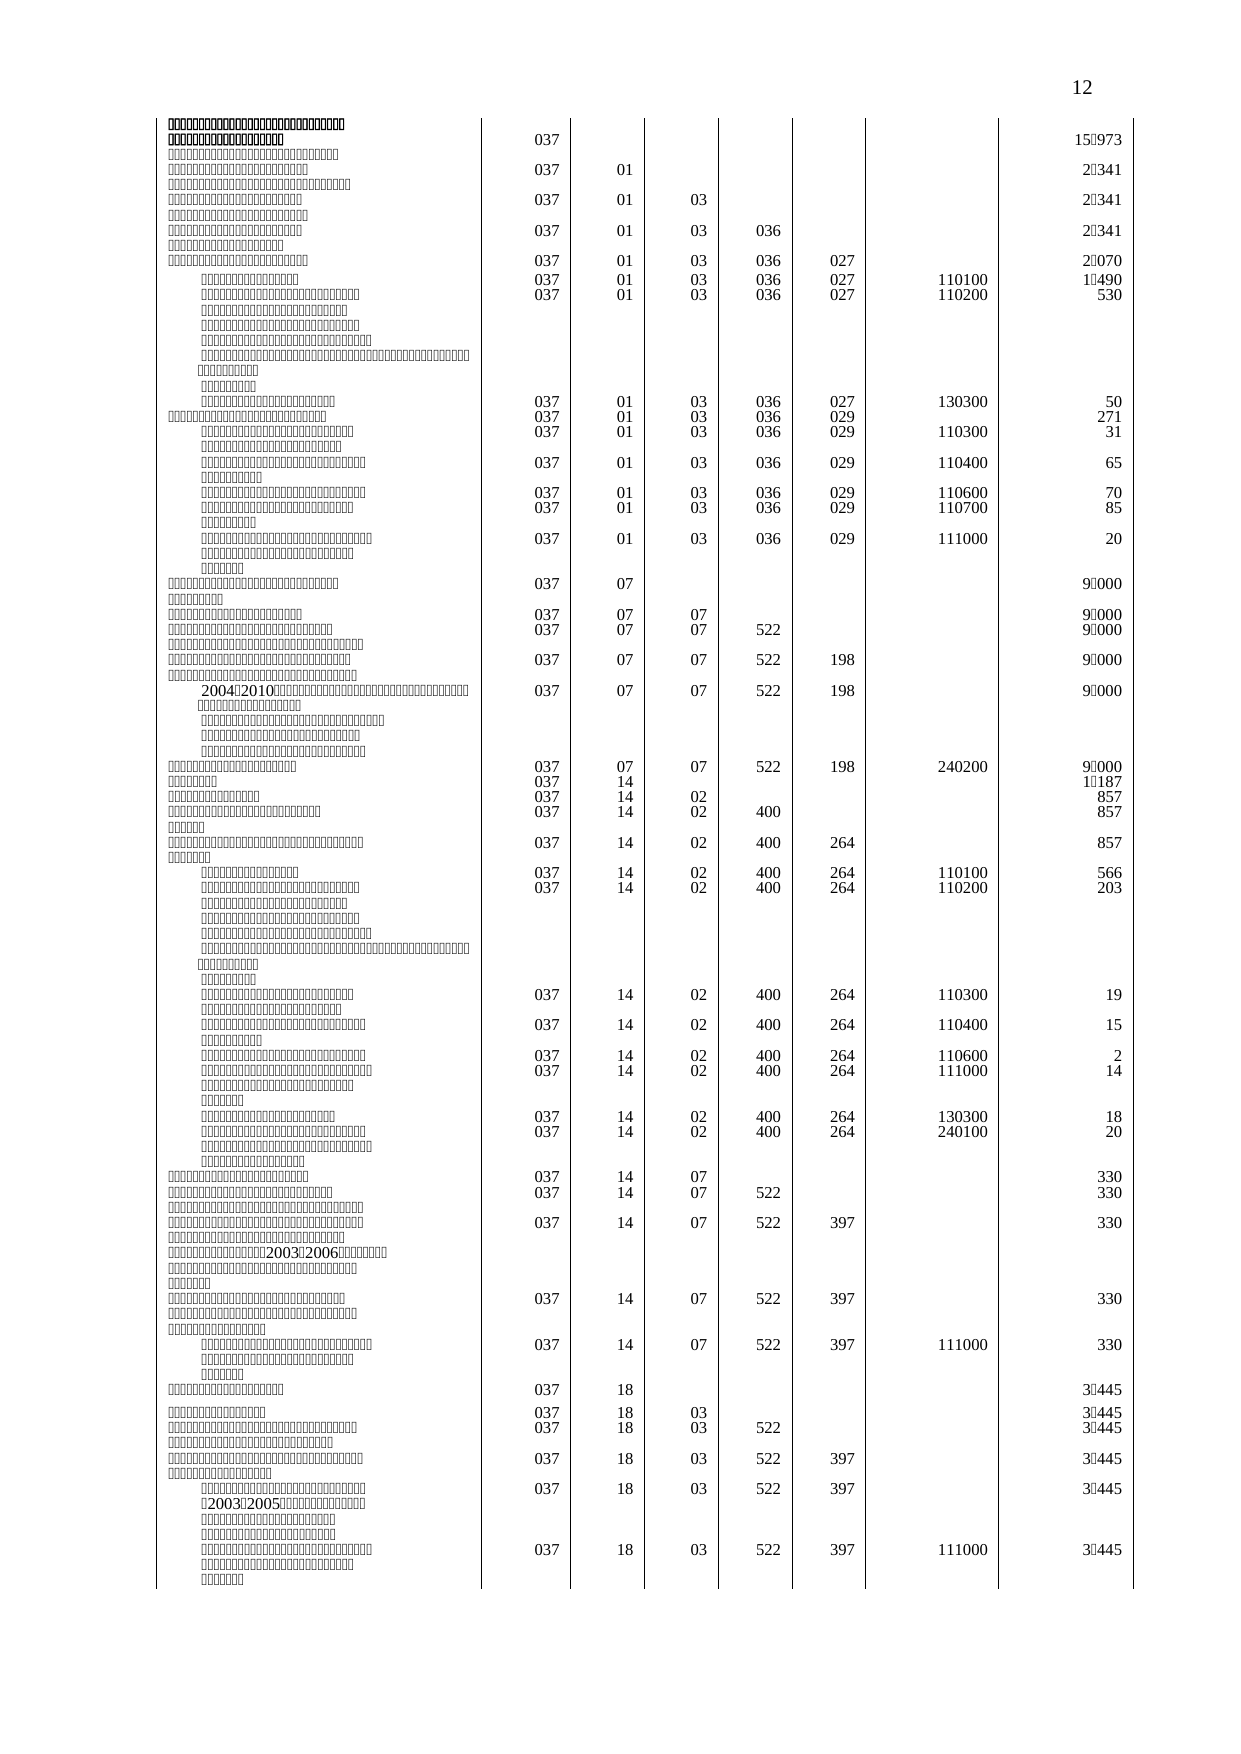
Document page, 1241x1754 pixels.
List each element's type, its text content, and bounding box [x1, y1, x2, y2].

table_cell  [645, 289, 718, 396]
table_cell  [793, 989, 865, 1019]
table_cell [866, 255, 998, 274]
table_cell [866, 411, 998, 426]
table_cell  [645, 396, 718, 411]
table_cell  [866, 502, 998, 532]
table_cell  [645, 1186, 718, 1217]
table_cell [645, 578, 718, 608]
table_cell  [719, 1483, 792, 1544]
table_cell  [482, 578, 570, 608]
table_cell  [866, 396, 998, 411]
table_cell       [157, 289, 481, 396]
table_cell  [719, 1544, 792, 1589]
table_cell  [645, 685, 718, 761]
table_cell  [999, 118, 1133, 148]
table_cell  [482, 1171, 570, 1186]
table_cell  [719, 1293, 792, 1338]
table_cell  [571, 274, 644, 289]
table_cell [793, 1384, 865, 1407]
table_cell  [645, 791, 718, 806]
table_cell   [157, 456, 481, 487]
table_cell  [645, 274, 718, 289]
table_cell  [793, 426, 865, 456]
table_cell  [645, 502, 718, 532]
table_cell [793, 1422, 865, 1452]
table_cell  [645, 1453, 718, 1483]
table_cell  [999, 411, 1133, 426]
table_cell  [157, 255, 481, 274]
table_cell   [157, 1453, 481, 1483]
table_cell  [645, 1171, 718, 1186]
table_cell [793, 609, 865, 624]
table_cell  [645, 1483, 718, 1544]
table_cell  [999, 1217, 1133, 1293]
table_cell [866, 685, 998, 761]
table_cell  [482, 1186, 570, 1217]
table_cell  [571, 1186, 644, 1217]
table_cell    [157, 1126, 481, 1171]
table_cell  [571, 1217, 644, 1293]
table_cell  [571, 654, 644, 684]
table_cell  [719, 289, 792, 396]
table_cell  [571, 1126, 644, 1171]
table_cell  [999, 396, 1133, 411]
table_cell  [157, 867, 481, 882]
table_cell  [571, 255, 644, 274]
table_cell [793, 791, 865, 806]
table_cell  [157, 396, 481, 411]
table_cell  [645, 989, 718, 1019]
table_cell  [866, 1065, 998, 1110]
table_cell  [999, 578, 1133, 608]
table_cell  [571, 837, 644, 867]
table_cell  [999, 1384, 1133, 1407]
table_cell [719, 1407, 792, 1422]
table_cell  [645, 1407, 718, 1422]
table_cell [793, 624, 865, 654]
table_cell  [645, 1293, 718, 1338]
table_cell  [645, 411, 718, 426]
table_cell  [645, 1422, 718, 1452]
table_cell  [571, 1407, 644, 1422]
table_cell  [571, 882, 644, 989]
table_cell  [719, 1217, 792, 1293]
table_cell  [571, 1339, 644, 1384]
table_cell  [999, 685, 1133, 761]
table_cell  [482, 1110, 570, 1126]
table_cell [719, 791, 792, 806]
table_cell  [793, 1217, 865, 1293]
table_cell  [793, 761, 865, 776]
table_cell  [793, 837, 865, 867]
table_cell  [719, 426, 792, 456]
table_cell [793, 209, 865, 255]
table_cell  [645, 426, 718, 456]
table_cell  [482, 882, 570, 989]
table_cell [866, 1422, 998, 1452]
table_cell  [719, 533, 792, 578]
table_cell  [999, 776, 1133, 791]
table_cell  [571, 487, 644, 502]
table_cell  [571, 456, 644, 487]
table_cell  [645, 456, 718, 487]
table_cell    [157, 1339, 481, 1384]
table_cell  [645, 1126, 718, 1171]
table_cell   [157, 502, 481, 532]
table_cell  [157, 761, 481, 776]
table_cell  [999, 1126, 1133, 1171]
table_cell  [999, 837, 1133, 867]
table_cell       [157, 882, 481, 989]
table_cell  [999, 1422, 1133, 1452]
table_cell  [157, 791, 481, 806]
table_cell  [571, 1293, 644, 1338]
table_cell  [999, 609, 1133, 624]
table_cell  [645, 1019, 718, 1049]
table_cell [866, 149, 998, 179]
table_cell  [999, 882, 1133, 989]
table_cell  [571, 1483, 644, 1544]
table_cell  [719, 1339, 792, 1384]
table_cell [645, 118, 718, 148]
table_cell   [157, 837, 481, 867]
table_cell  [157, 487, 481, 502]
table_cell  [571, 761, 644, 776]
table_cell [645, 149, 718, 179]
table_cell [793, 1171, 865, 1186]
table_cell  [157, 1050, 481, 1065]
table_cell  [571, 411, 644, 426]
table_cell  [719, 1422, 792, 1452]
table_cell [645, 776, 718, 791]
table_cell  [999, 255, 1133, 274]
table_cell  [571, 502, 644, 532]
table_cell  [482, 1293, 570, 1338]
table_cell  [999, 1293, 1133, 1338]
table_cell  [793, 411, 865, 426]
table_cell  [793, 274, 865, 289]
table_cell [571, 118, 644, 148]
table_cell  [999, 624, 1133, 654]
table_cell  [157, 1407, 481, 1422]
table_cell  [719, 1065, 792, 1110]
table_cell [866, 1453, 998, 1483]
table_cell  [482, 533, 570, 578]
table_cell  [482, 411, 570, 426]
table_cell  [571, 1544, 644, 1589]
table_cell [719, 1384, 792, 1407]
table_cell  [482, 149, 570, 179]
table_cell  [571, 396, 644, 411]
table_cell  [482, 1019, 570, 1049]
table_cell  [482, 502, 570, 532]
table_cell [866, 118, 998, 148]
table_cell   [157, 426, 481, 456]
table_cell  [571, 685, 644, 761]
table_cell  [866, 456, 998, 487]
table_cell  [793, 502, 865, 532]
table_cell  [571, 806, 644, 837]
table_cell  [999, 426, 1133, 456]
table_cell  [866, 289, 998, 396]
table_cell  [793, 1483, 865, 1544]
table_cell  [482, 1453, 570, 1483]
table_cell  [793, 255, 865, 274]
table_cell  [645, 209, 718, 255]
table_cell  [866, 274, 998, 289]
table_cell  [645, 1217, 718, 1293]
table_cell  [482, 274, 570, 289]
table_cell  [719, 1110, 792, 1126]
table_cell  [719, 456, 792, 487]
table_cell [793, 776, 865, 791]
table_cell  [793, 456, 865, 487]
table_cell  [571, 1171, 644, 1186]
table_cell  [866, 761, 998, 776]
table_cell  [999, 989, 1133, 1019]
table_cell  [571, 989, 644, 1019]
table_cell  [571, 1422, 644, 1452]
table_cell   [157, 806, 481, 837]
table_cell  [482, 255, 570, 274]
table_cell  [793, 289, 865, 396]
table_cell  [571, 1019, 644, 1049]
table_cell    [157, 533, 481, 578]
table_cell  [482, 1384, 570, 1407]
table_cell  [482, 426, 570, 456]
table_cell  [157, 411, 481, 426]
table_cell  [793, 654, 865, 684]
table_cell  [157, 1384, 481, 1407]
table_cell  [793, 867, 865, 882]
table_cell  [999, 1050, 1133, 1065]
table_cell [793, 806, 865, 837]
table_cell [719, 179, 792, 209]
table_cell  [866, 1110, 998, 1126]
table_cell  [719, 624, 792, 654]
table_cell  [793, 396, 865, 411]
table_cell [866, 609, 998, 624]
table_cell  [793, 1544, 865, 1589]
table_cell [793, 118, 865, 148]
table_cell  [999, 456, 1133, 487]
table_cell  [999, 179, 1133, 209]
table_cell  [645, 806, 718, 837]
table_cell  [645, 624, 718, 654]
table_cell  [719, 685, 792, 761]
table_cell   [157, 1019, 481, 1049]
table_cell [866, 1407, 998, 1422]
table_cell  [482, 209, 570, 255]
table_cell [719, 578, 792, 608]
table_cell  [793, 1126, 865, 1171]
table_cell  [482, 1217, 570, 1293]
table_cell [866, 1483, 998, 1544]
table_cell [866, 624, 998, 654]
table_cell   [157, 989, 481, 1019]
table_cell  [645, 882, 718, 989]
table_cell  [482, 1050, 570, 1065]
table_cell  [571, 289, 644, 396]
table_cell  [999, 867, 1133, 882]
table_cell  [999, 1544, 1133, 1589]
table_cell  [482, 685, 570, 761]
table_cell   [157, 118, 481, 148]
table_cell  [719, 806, 792, 837]
table_cell   [157, 624, 481, 654]
table_cell  [866, 1544, 998, 1589]
table_cell  [645, 654, 718, 684]
table_cell  [482, 118, 570, 148]
table_cell [793, 578, 865, 608]
table_cell  [793, 1050, 865, 1065]
table_cell  [571, 179, 644, 209]
table_cell  [999, 487, 1133, 502]
table_cell  [866, 989, 998, 1019]
table_cell  [157, 609, 481, 624]
table_cell  [719, 1019, 792, 1049]
table_cell  [793, 1293, 865, 1338]
table_cell  [999, 1110, 1133, 1126]
table_cell  [645, 1544, 718, 1589]
table_cell  [999, 1171, 1133, 1186]
table_cell  [482, 1422, 570, 1452]
table_cell  [645, 1050, 718, 1065]
table_cell  [793, 1065, 865, 1110]
table_cell  [482, 867, 570, 882]
table_cell  [719, 867, 792, 882]
table_cell   [157, 179, 481, 209]
table_cell  [571, 1110, 644, 1126]
table_cell  [719, 1453, 792, 1483]
table_cell  [645, 255, 718, 274]
table_cell  [866, 1339, 998, 1384]
table_cell    [157, 209, 481, 255]
table_cell  [999, 791, 1133, 806]
table_cell  [482, 761, 570, 776]
table_cell  [645, 533, 718, 578]
table_cell  [157, 274, 481, 289]
table_cell  [999, 1019, 1133, 1049]
table_cell [719, 1171, 792, 1186]
table_cell  [999, 761, 1133, 776]
table_cell  [482, 989, 570, 1019]
table_cell  [719, 209, 792, 255]
table_cell [719, 609, 792, 624]
table_cell  [645, 1065, 718, 1110]
table_cell  [719, 255, 792, 274]
table_cell   [157, 1186, 481, 1217]
table_cell  [482, 1544, 570, 1589]
table_cell  [999, 274, 1133, 289]
table_cell  [482, 1065, 570, 1110]
table_cell  [482, 1483, 570, 1544]
table_cell  [719, 487, 792, 502]
table_cell     [157, 685, 481, 761]
table_cell [866, 1171, 998, 1186]
table_cell  [645, 487, 718, 502]
table_cell [719, 118, 792, 148]
table_cell  [719, 882, 792, 989]
table_cell  [157, 1171, 481, 1186]
table_cell  [482, 654, 570, 684]
table_cell  [719, 411, 792, 426]
table_cell  [482, 776, 570, 791]
table_cell [793, 1186, 865, 1217]
table_cell  [999, 149, 1133, 179]
table_cell  [999, 1483, 1133, 1544]
table_cell  [793, 685, 865, 761]
table_cell [866, 1186, 998, 1217]
table_cell  [999, 533, 1133, 578]
table_cell  [482, 289, 570, 396]
table_cell [866, 179, 998, 209]
table_cell  [999, 1453, 1133, 1483]
table_cell  [482, 179, 570, 209]
table_cell  [571, 1065, 644, 1110]
table_cell  [719, 1126, 792, 1171]
table_cell [866, 654, 998, 684]
table_cell  [482, 791, 570, 806]
table_cell   [157, 654, 481, 684]
table_cell  [157, 1110, 481, 1126]
table_cell  [999, 1186, 1133, 1217]
table_cell [866, 776, 998, 791]
table_cell [866, 791, 998, 806]
table_cell [793, 179, 865, 209]
table_cell  [571, 426, 644, 456]
table_cell  [793, 487, 865, 502]
table_cell    [157, 1544, 481, 1589]
table_cell  [793, 533, 865, 578]
table_cell     [157, 1483, 481, 1544]
table_cell [866, 837, 998, 867]
table_cell  [571, 791, 644, 806]
table_cell  [793, 1339, 865, 1384]
table_cell  [645, 179, 718, 209]
table_cell [866, 1293, 998, 1338]
table_cell  [571, 209, 644, 255]
table_cell  [482, 487, 570, 502]
table_cell  [719, 989, 792, 1019]
table_cell  [571, 609, 644, 624]
table_cell  [793, 882, 865, 989]
table_cell  [719, 761, 792, 776]
table_cell  [719, 654, 792, 684]
table_cell  [999, 502, 1133, 532]
table_cell [645, 1384, 718, 1407]
table_cell  [571, 867, 644, 882]
table_cell [793, 149, 865, 179]
table_cell  [866, 1126, 998, 1171]
table_cell  [482, 624, 570, 654]
table_cell  [999, 1339, 1133, 1384]
table_cell    [157, 1065, 481, 1110]
table_cell  [793, 1110, 865, 1126]
table_cell [866, 578, 998, 608]
table_cell [866, 1384, 998, 1407]
table_cell [719, 149, 792, 179]
table_cell  [482, 396, 570, 411]
table_cell  [571, 776, 644, 791]
table_cell  [866, 487, 998, 502]
table_cell  [571, 1453, 644, 1483]
table_cell  [482, 456, 570, 487]
table_cell   [157, 578, 481, 608]
table_cell  [482, 1126, 570, 1171]
table_cell  [999, 209, 1133, 255]
table_cell  [482, 806, 570, 837]
table_cell  [999, 1065, 1133, 1110]
table_cell [719, 776, 792, 791]
table_cell  [793, 1019, 865, 1049]
table_cell  [571, 1384, 644, 1407]
table_cell [793, 1407, 865, 1422]
table_cell  [999, 289, 1133, 396]
table_cell  [866, 867, 998, 882]
table_cell  [866, 426, 998, 456]
table_cell  [866, 1019, 998, 1049]
table_cell   [157, 149, 481, 179]
table_cell  [645, 1339, 718, 1384]
table_cell  [482, 1339, 570, 1384]
table_cell  [571, 1050, 644, 1065]
table_cell      [157, 1217, 481, 1293]
table_cell  [719, 502, 792, 532]
table_cell  [719, 1050, 792, 1065]
table_cell  [866, 533, 998, 578]
table_cell  [719, 396, 792, 411]
table_cell  [645, 1110, 718, 1126]
table_cell  [999, 806, 1133, 837]
table_cell  [866, 1050, 998, 1065]
table_cell  [645, 867, 718, 882]
table_cell  [719, 837, 792, 867]
table_cell [866, 209, 998, 255]
table_cell  [482, 609, 570, 624]
table_cell  [157, 776, 481, 791]
table_cell  [571, 578, 644, 608]
table_cell  [571, 149, 644, 179]
table_cell [866, 806, 998, 837]
table_cell  [999, 654, 1133, 684]
table_cell  [645, 609, 718, 624]
table_cell  [571, 624, 644, 654]
table_cell  [645, 761, 718, 776]
table_cell  [719, 274, 792, 289]
table_cell  [793, 1453, 865, 1483]
table_cell   [157, 1422, 481, 1452]
table_cell  [866, 882, 998, 989]
table_cell  [482, 1407, 570, 1422]
table_cell  [571, 533, 644, 578]
table_cell [866, 1217, 998, 1293]
table_cell  [645, 837, 718, 867]
table_cell  [482, 837, 570, 867]
table_cell    [157, 1293, 481, 1338]
table_cell  [999, 1407, 1133, 1422]
table_cell  [719, 1186, 792, 1217]
